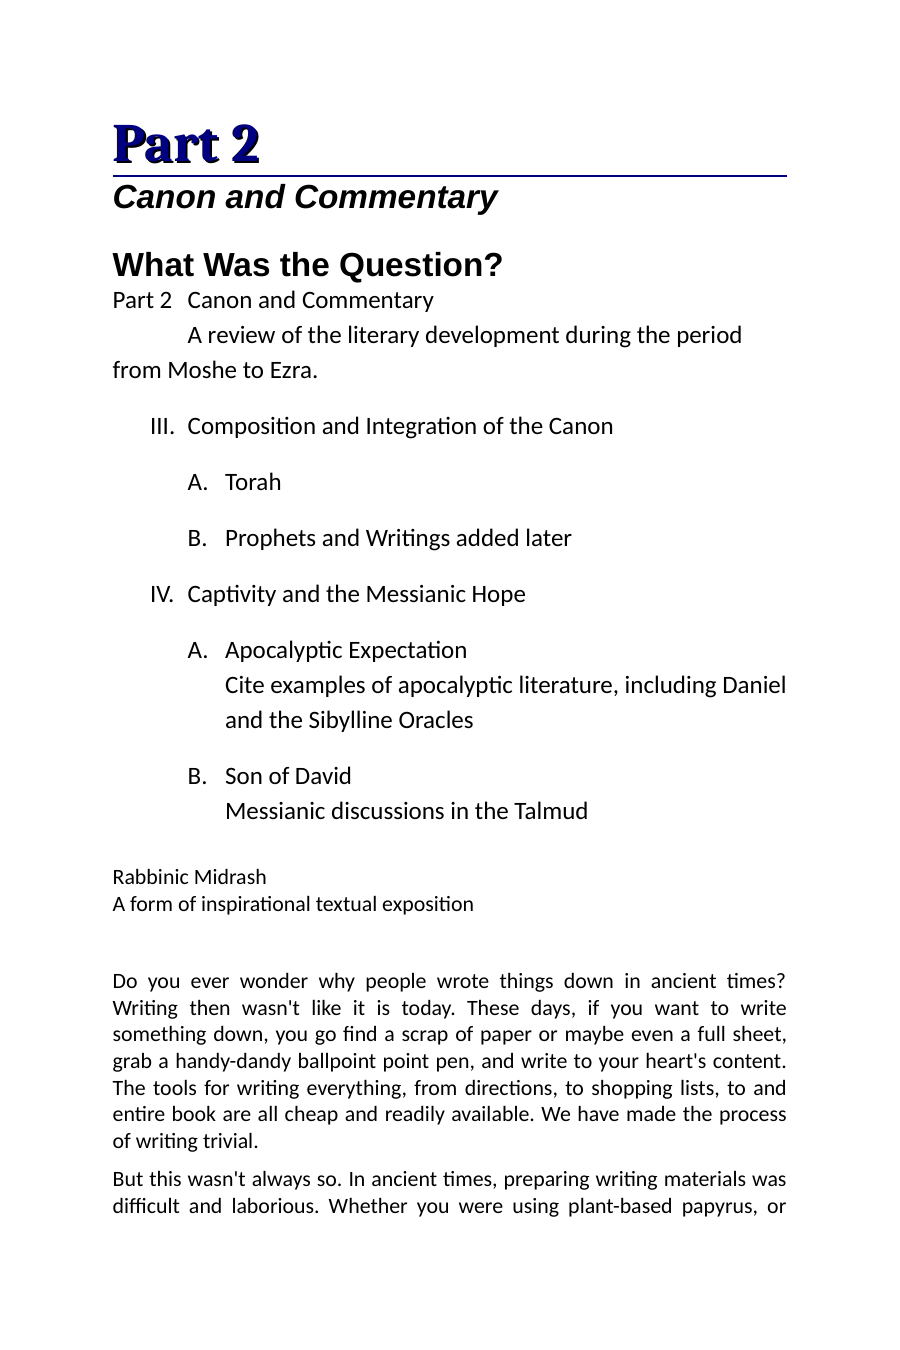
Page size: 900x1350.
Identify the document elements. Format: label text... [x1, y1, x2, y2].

subtitle What Was the Question? [112, 245, 787, 284]
list Apocalyptic Expectation Cite examples of apocalyptic literature, including Daniel and the Sibylline Oracles [187, 634, 787, 734]
subtitle Canon and Commentary [112, 177, 787, 215]
text Rabbinic Midrash A form of inspirational textual exposition [112, 863, 787, 916]
list Son of David Messianic discussions in the Talmud [187, 760, 787, 826]
text Part 2 Canon and Commentary A review of the literary development during the period from Moshe to Ezra. [112, 284, 787, 384]
list Composition and Integration of the Canon [150, 410, 787, 440]
list Prophets and Writings added later [187, 522, 787, 552]
title Part 2 [112, 112, 787, 177]
list Captivity and the Messianic Hope [150, 578, 787, 608]
text But this wasn't always so. In ancient times, preparing writing materials was difficult and laborious. Whether you were using plant-based papyrus, or [112, 1166, 787, 1219]
list Torah [187, 466, 787, 496]
text Do you ever wonder why people wrote things down in ancient times? Writing then wasn't like it is today. These days, if you want to write something down, you go find a scrap of paper or maybe even a full sheet, grab a handy-dandy ballpoint point pen, and write to your heart's content. The tools for writing everything, from directions, to shopping lists, to and entire book are all cheap and readily available. We have made the process of writing trivial. [112, 967, 787, 1154]
